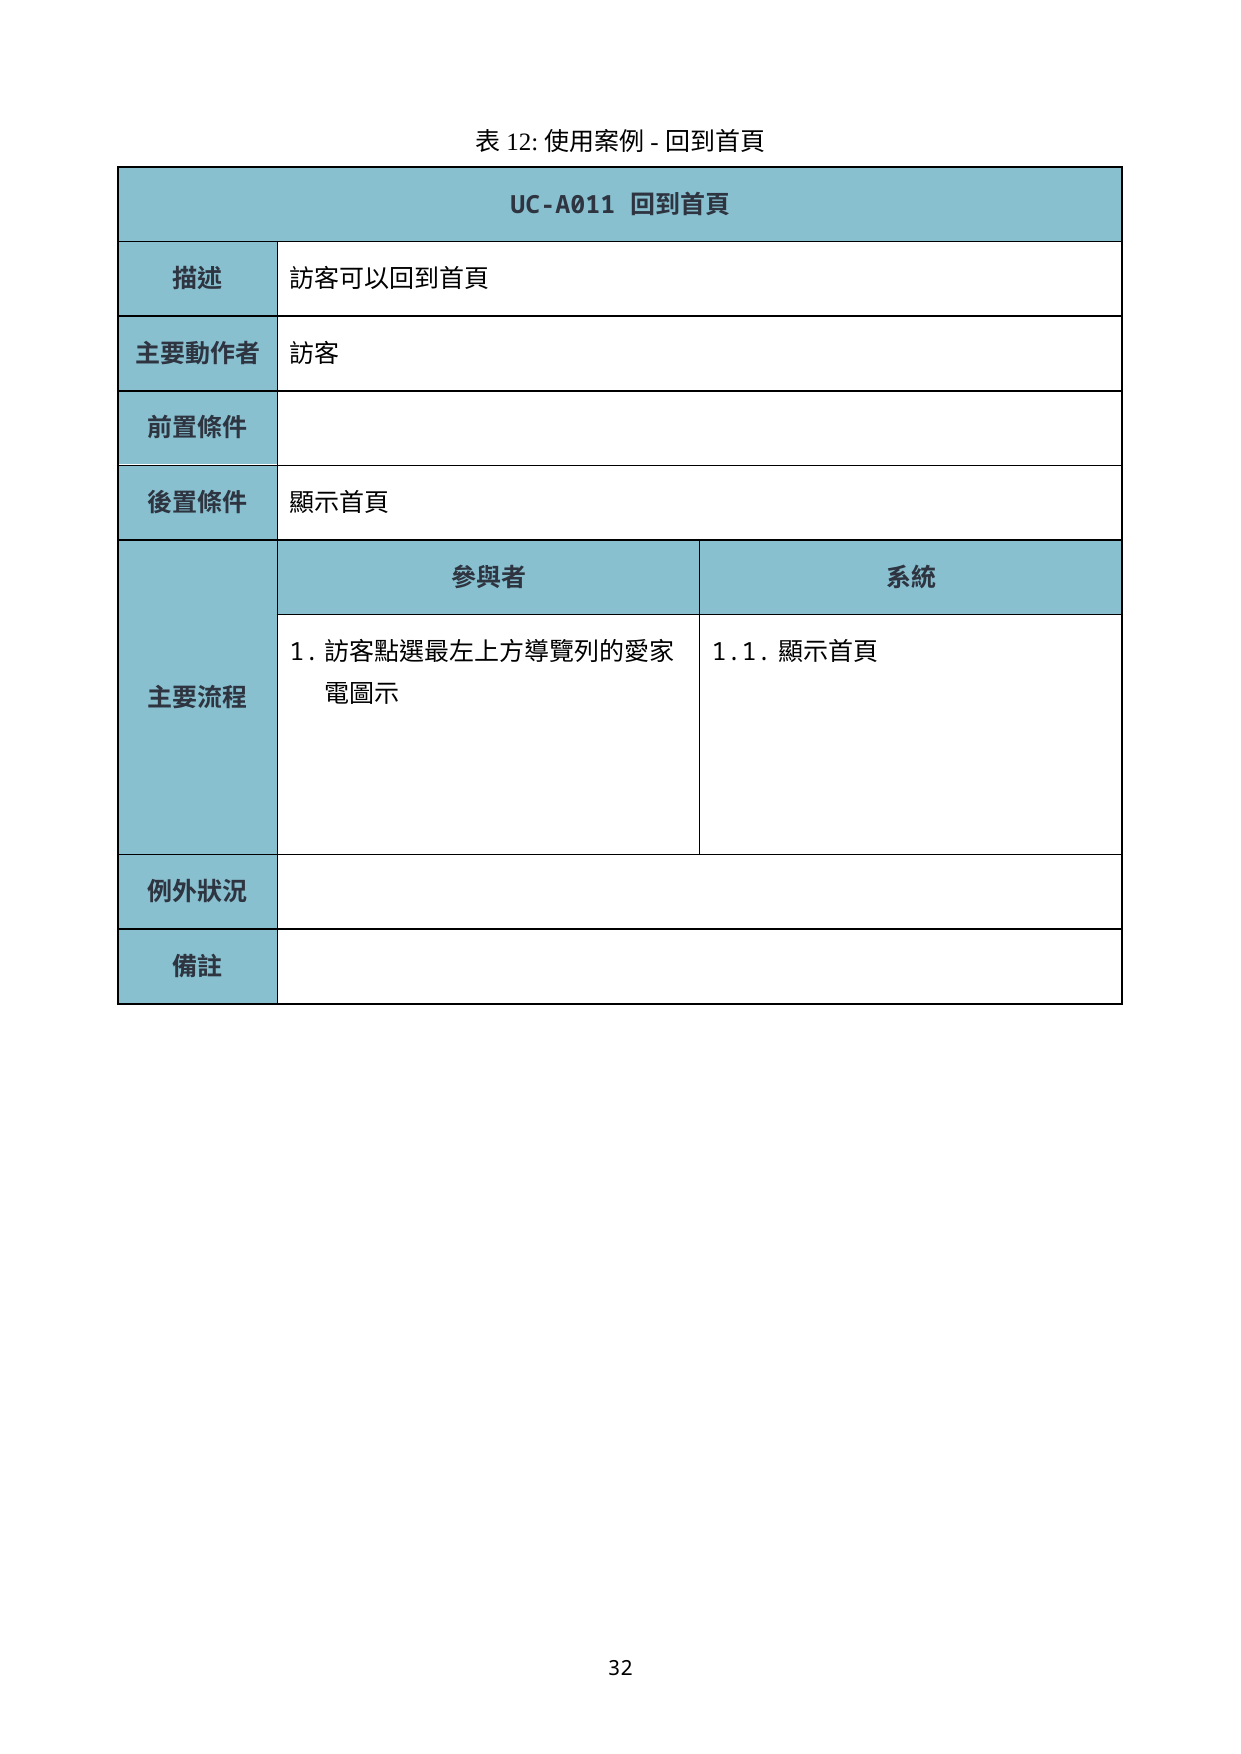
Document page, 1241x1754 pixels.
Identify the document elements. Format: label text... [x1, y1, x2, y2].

table_cell 系統 [700, 541, 1121, 614]
table_cell [278, 855, 1121, 928]
table_cell 描述 [119, 242, 277, 315]
table_cell 訪客可以回到首頁 [278, 242, 1121, 315]
table_cell 主要流程 [119, 541, 277, 854]
table_cell 後置條件 [119, 466, 277, 539]
text 表 12: 使用案例 - 回到首頁 [118, 121, 1122, 158]
table_cell 顯示首頁 [700, 615, 1121, 854]
table_cell 備註 [119, 930, 277, 1003]
table_header UC-A011 回到首頁 [119, 168, 1121, 241]
table_cell 例外狀況 [119, 855, 277, 928]
table_cell 訪客點選最左上方導覽列的愛家電圖示 [278, 615, 699, 854]
table_cell [278, 930, 1121, 1003]
table_cell 訪客 [278, 317, 1121, 390]
table_cell 主要動作者 [119, 317, 277, 390]
table_cell 顯示首頁 [278, 466, 1121, 539]
table_cell 前置條件 [119, 392, 277, 464]
table_cell 參與者 [278, 541, 699, 614]
table_cell [278, 392, 1121, 464]
